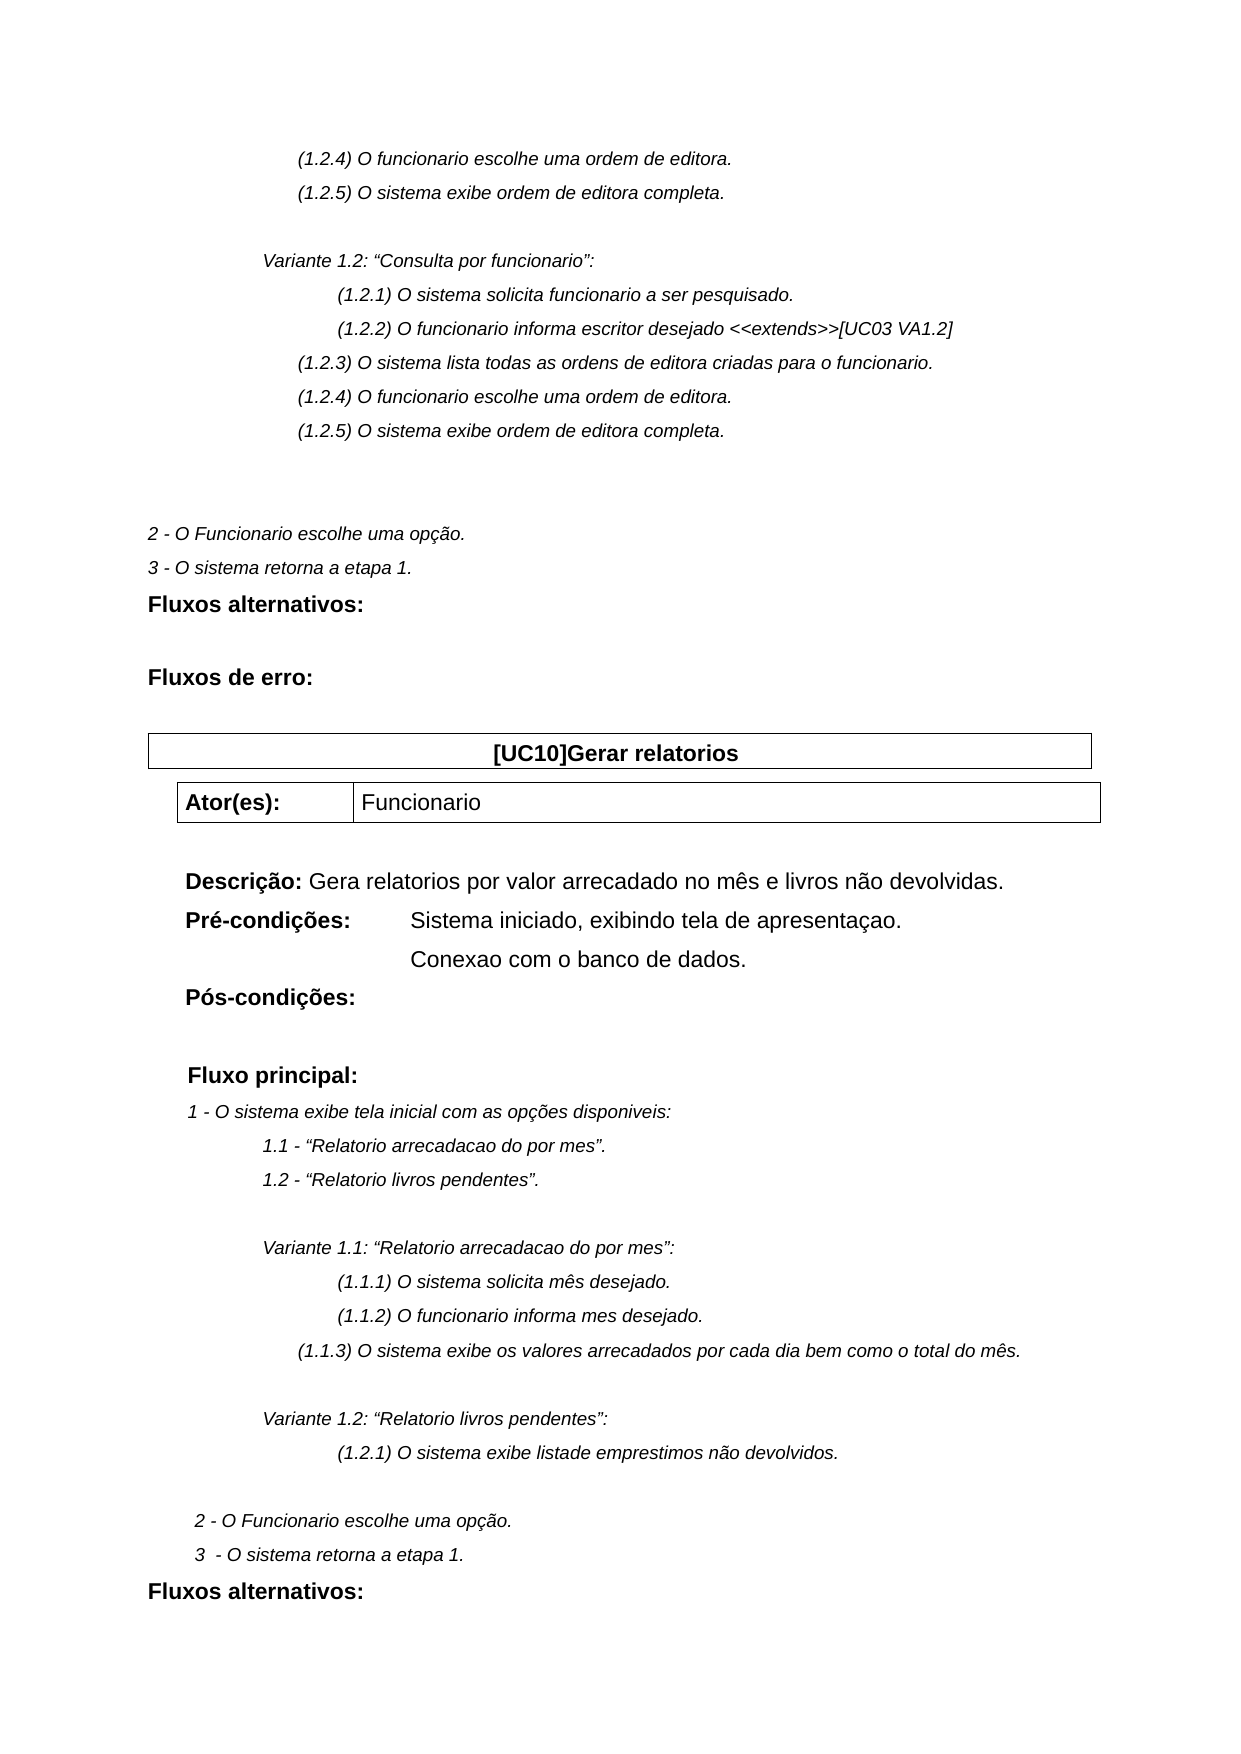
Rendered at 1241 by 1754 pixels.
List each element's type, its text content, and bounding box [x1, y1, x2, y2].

text (1.2.5) O sistema exibe ordem de editora completa. [148, 182, 1092, 203]
text 1 - O sistema exibe tela inicial com as opções disponiveis: [187, 1101, 1092, 1122]
text [UC10]Gerar relatorios [149, 734, 1091, 768]
text Pré-condições: Sistema iniciado, exibindo tela de apresentaçao. [185, 907, 1092, 933]
text Fluxos alternativos: [148, 1578, 1092, 1604]
text 3 - O sistema retorna a etapa 1. [148, 556, 1092, 578]
text Fluxo principal: [187, 1062, 1092, 1088]
text Variante 1.1: “Relatorio arrecadacao do por mes”: [187, 1237, 1092, 1259]
text (1.1.2) O funcionario informa mes desejado. [187, 1305, 1092, 1327]
text Fluxos de erro: [148, 663, 1092, 690]
text 2 - O Funcionario escolhe uma opção. [148, 1510, 1092, 1531]
text (1.1.1) O sistema solicita mês desejado. [187, 1271, 1092, 1293]
text Fluxos alternativos: [148, 591, 1092, 617]
table_header Ator(es): [178, 783, 353, 822]
text (1.2.3) O sistema lista todas as ordens de editora criadas para o funcionario. [148, 352, 1092, 374]
text (1.2.4) O funcionario escolhe uma ordem de editora. [148, 148, 1092, 169]
text Variante 1.2: “Consulta por funcionario”: [187, 250, 1092, 271]
text 3 - O sistema retorna a etapa 1. [148, 1544, 1092, 1565]
text (1.2.4) O funcionario escolhe uma ordem de editora. [148, 386, 1092, 408]
text (1.1.3) O sistema exibe os valores arrecadados por cada dia bem como o total do mês. [148, 1339, 1092, 1361]
text (1.2.1) O sistema solicita funcionario a ser pesquisado. [187, 284, 1092, 306]
text 1.1 - “Relatorio arrecadacao do por mes”. [187, 1135, 1092, 1157]
text Descrição: Gera relatorios por valor arrecadado no mês e livros não devolvidas. [185, 868, 1092, 894]
text (1.2.5) O sistema exibe ordem de editora completa. [148, 420, 1092, 442]
table_header Funcionario [354, 783, 1100, 822]
text 2 - O Funcionario escolhe uma opção. [148, 522, 1092, 544]
text 1.2 - “Relatorio livros pendentes”. [187, 1169, 1092, 1191]
text (1.2.2) O funcionario informa escritor desejado <<extends>>[UC03 VA1.2] [187, 318, 1092, 339]
text Variante 1.2: “Relatorio livros pendentes”: [187, 1407, 1092, 1429]
text (1.2.1) O sistema exibe listade emprestimos não devolvidos. [187, 1442, 1092, 1463]
text Conexao com o banco de dados. [185, 946, 1092, 972]
text Pós-condições: [185, 984, 1092, 1011]
